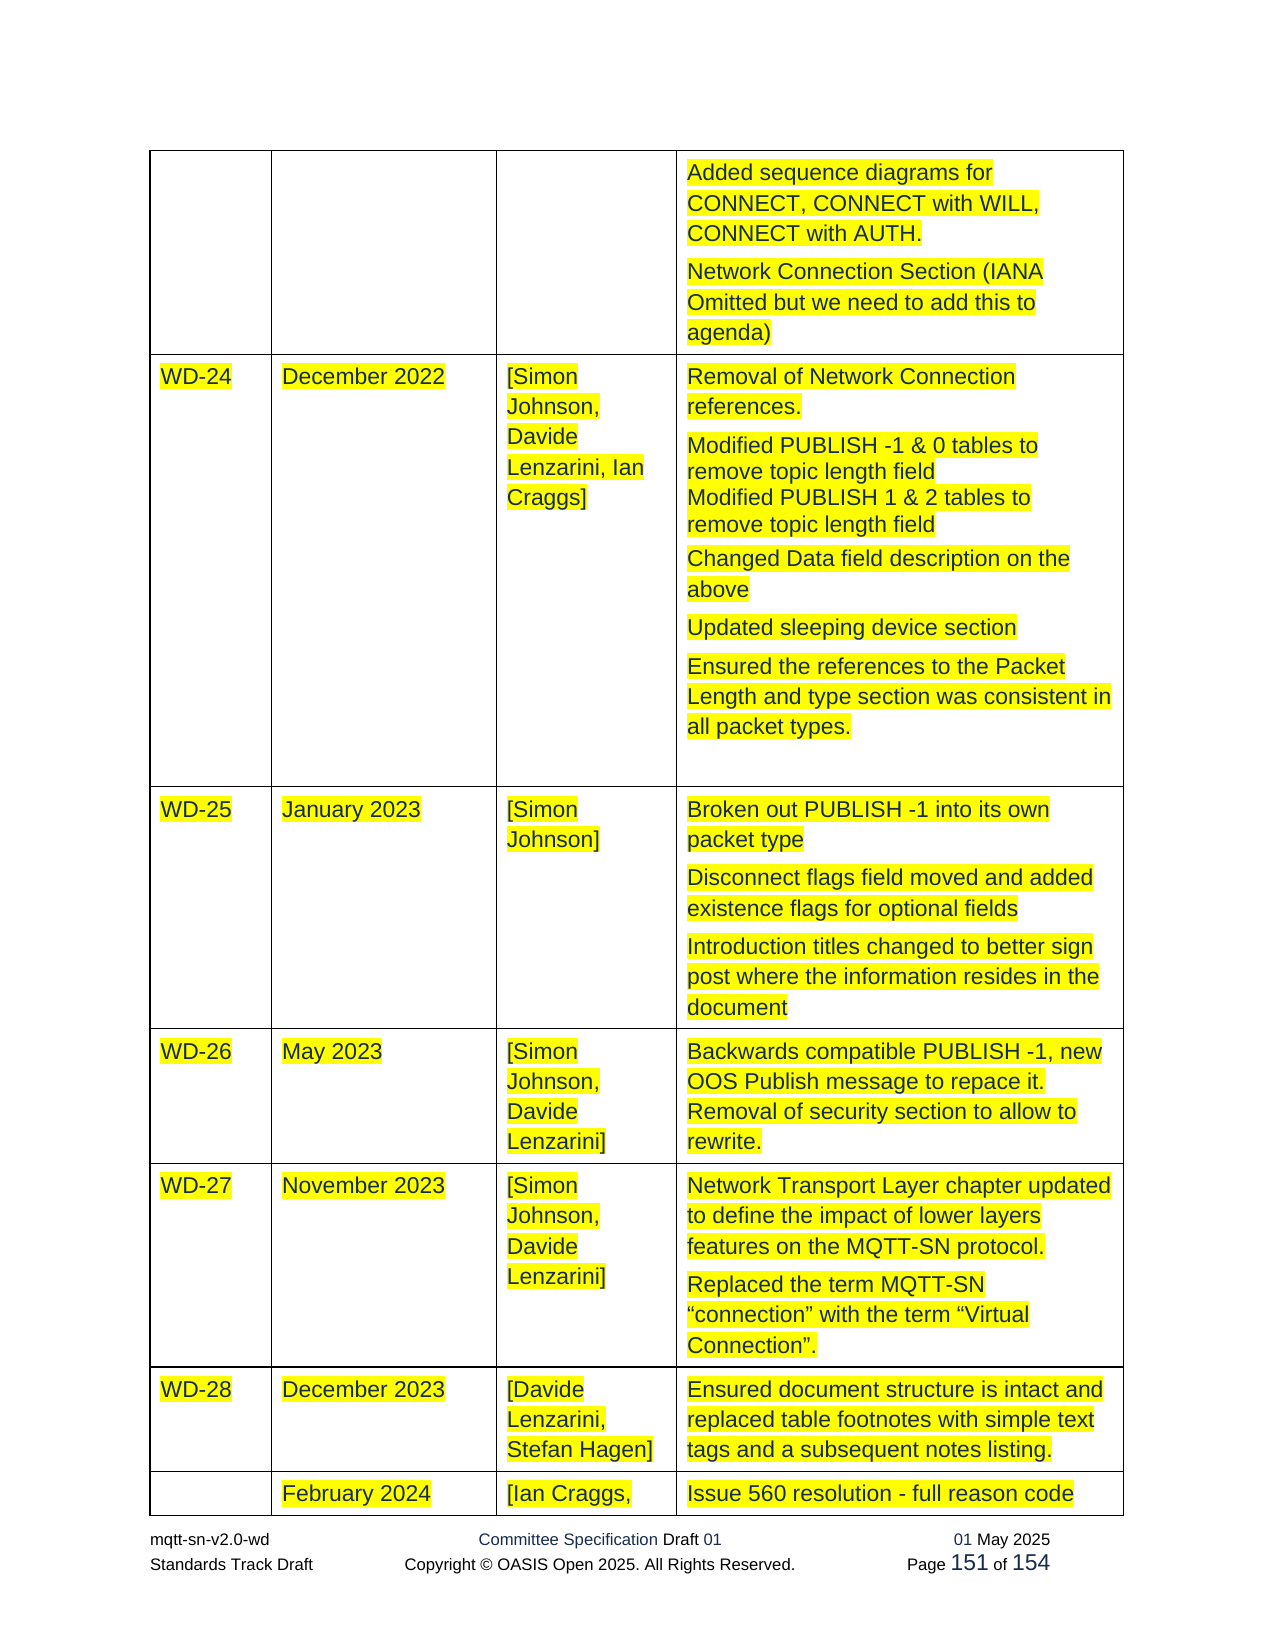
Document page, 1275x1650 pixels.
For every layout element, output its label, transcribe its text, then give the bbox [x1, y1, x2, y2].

table_cell Added sequence diagrams for CONNECT, CONNECT with WILL, CONNECT with AUTH. Network Connection Section (IANA Omitted but we need to add this to agenda) [677, 151, 1123, 353]
table_cell Ensured document structure is intact and replaced table footnotes with simple text tags and a subsequent notes listing. [677, 1368, 1123, 1471]
table_cell Broken out PUBLISH -1 into its own packet type Disconnect flags field moved and added existence flags for optional fields Introduction titles changed to better sign post where the information resides in the document [677, 787, 1123, 1028]
table_cell December 2022 [272, 355, 496, 786]
table_cell [151, 151, 271, 353]
table_cell December 2023 [272, 1368, 496, 1471]
table_cell January 2023 [272, 787, 496, 1028]
table_cell Removal of Network Connection references. Modified PUBLISH -1 & 0 tables to remove topic length field Modified PUBLISH 1 & 2 tables to remove topic length field Changed Data field description on the above Updated sleeping device section Ensured the references to the Packet Length and type section was consistent in all packet types. [677, 355, 1123, 786]
table_cell [Simon Johnson] [497, 787, 676, 1028]
table_cell [497, 151, 676, 353]
table_cell WD-27 [151, 1164, 271, 1366]
table_cell November 2023 [272, 1164, 496, 1366]
table_cell [Simon Johnson, Davide Lenzarini, Ian Craggs] [497, 355, 676, 786]
table_cell Backwards compatible PUBLISH -1, new OOS Publish message to repace it. Removal of security section to allow to rewrite. [677, 1029, 1123, 1163]
table_cell [Ian Craggs, [497, 1472, 676, 1515]
table_cell May 2023 [272, 1029, 496, 1163]
table_cell WD-26 [151, 1029, 271, 1163]
table_cell WD-24 [151, 355, 271, 786]
table_cell February 2024 [272, 1472, 496, 1515]
table_cell [Simon Johnson, Davide Lenzarini] [497, 1029, 676, 1163]
table_cell [151, 1472, 271, 1515]
table_cell [Davide Lenzarini, Stefan Hagen] [497, 1368, 676, 1471]
table_cell WD-28 [151, 1368, 271, 1471]
table_cell Issue 560 resolution - full reason code [677, 1472, 1123, 1515]
table_cell [Simon Johnson, Davide Lenzarini] [497, 1164, 676, 1366]
table_cell Network Transport Layer chapter updated to define the impact of lower layers features on the MQTT-SN protocol. Replaced the term MQTT-SN “connection” with the term “Virtual Connection”. [677, 1164, 1123, 1366]
table_cell [272, 151, 496, 353]
table_cell WD-25 [151, 787, 271, 1028]
